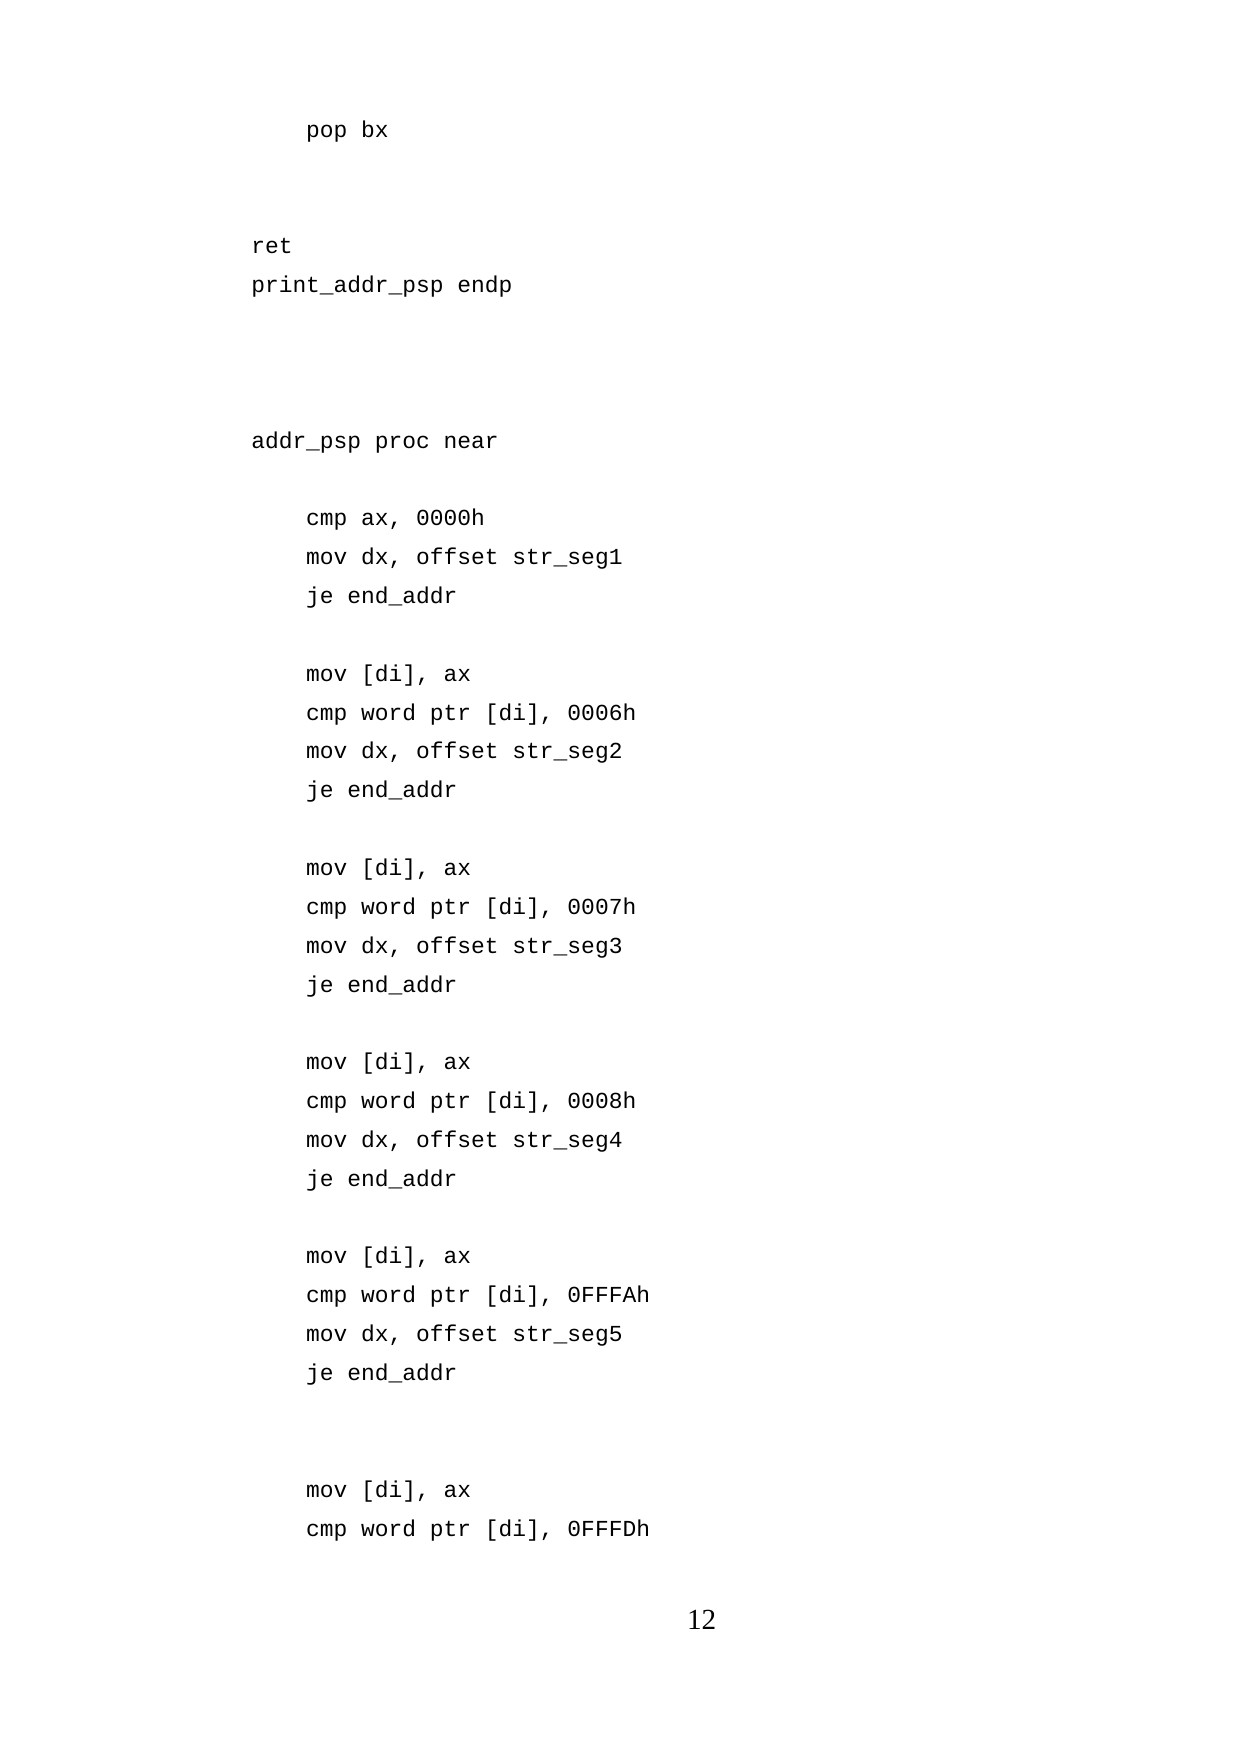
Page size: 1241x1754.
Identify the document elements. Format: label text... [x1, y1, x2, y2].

text mov dx, offset str_seg5 [177, 1323, 1152, 1348]
text mov [di], ax [177, 1051, 1152, 1077]
text cmp word ptr [di], 0FFFDh [177, 1517, 1152, 1543]
text je end_addr [177, 779, 1152, 804]
text mov [di], ax [177, 662, 1152, 688]
text mov [di], ax [177, 856, 1152, 882]
text mov [di], ax [177, 1245, 1152, 1271]
text mov dx, offset str_seg4 [177, 1128, 1152, 1154]
text mov dx, offset str_seg1 [177, 546, 1152, 571]
text cmp word ptr [di], 0FFFAh [177, 1284, 1152, 1310]
text cmp word ptr [di], 0008h [177, 1089, 1152, 1115]
text mov [di], ax [177, 1478, 1152, 1504]
text ret [177, 235, 1152, 261]
text pop bx [177, 118, 1152, 144]
text addr_psp proc near [177, 429, 1152, 455]
text je end_addr [177, 1167, 1152, 1193]
text je end_addr [177, 584, 1152, 610]
text cmp ax, 0000h [177, 507, 1152, 533]
text mov dx, offset str_seg2 [177, 740, 1152, 766]
text cmp word ptr [di], 0007h [177, 895, 1152, 921]
text je end_addr [177, 1361, 1152, 1387]
text mov dx, offset str_seg3 [177, 934, 1152, 960]
text print_addr_psp endp [177, 273, 1152, 299]
text cmp word ptr [di], 0006h [177, 701, 1152, 727]
text je end_addr [177, 973, 1152, 999]
